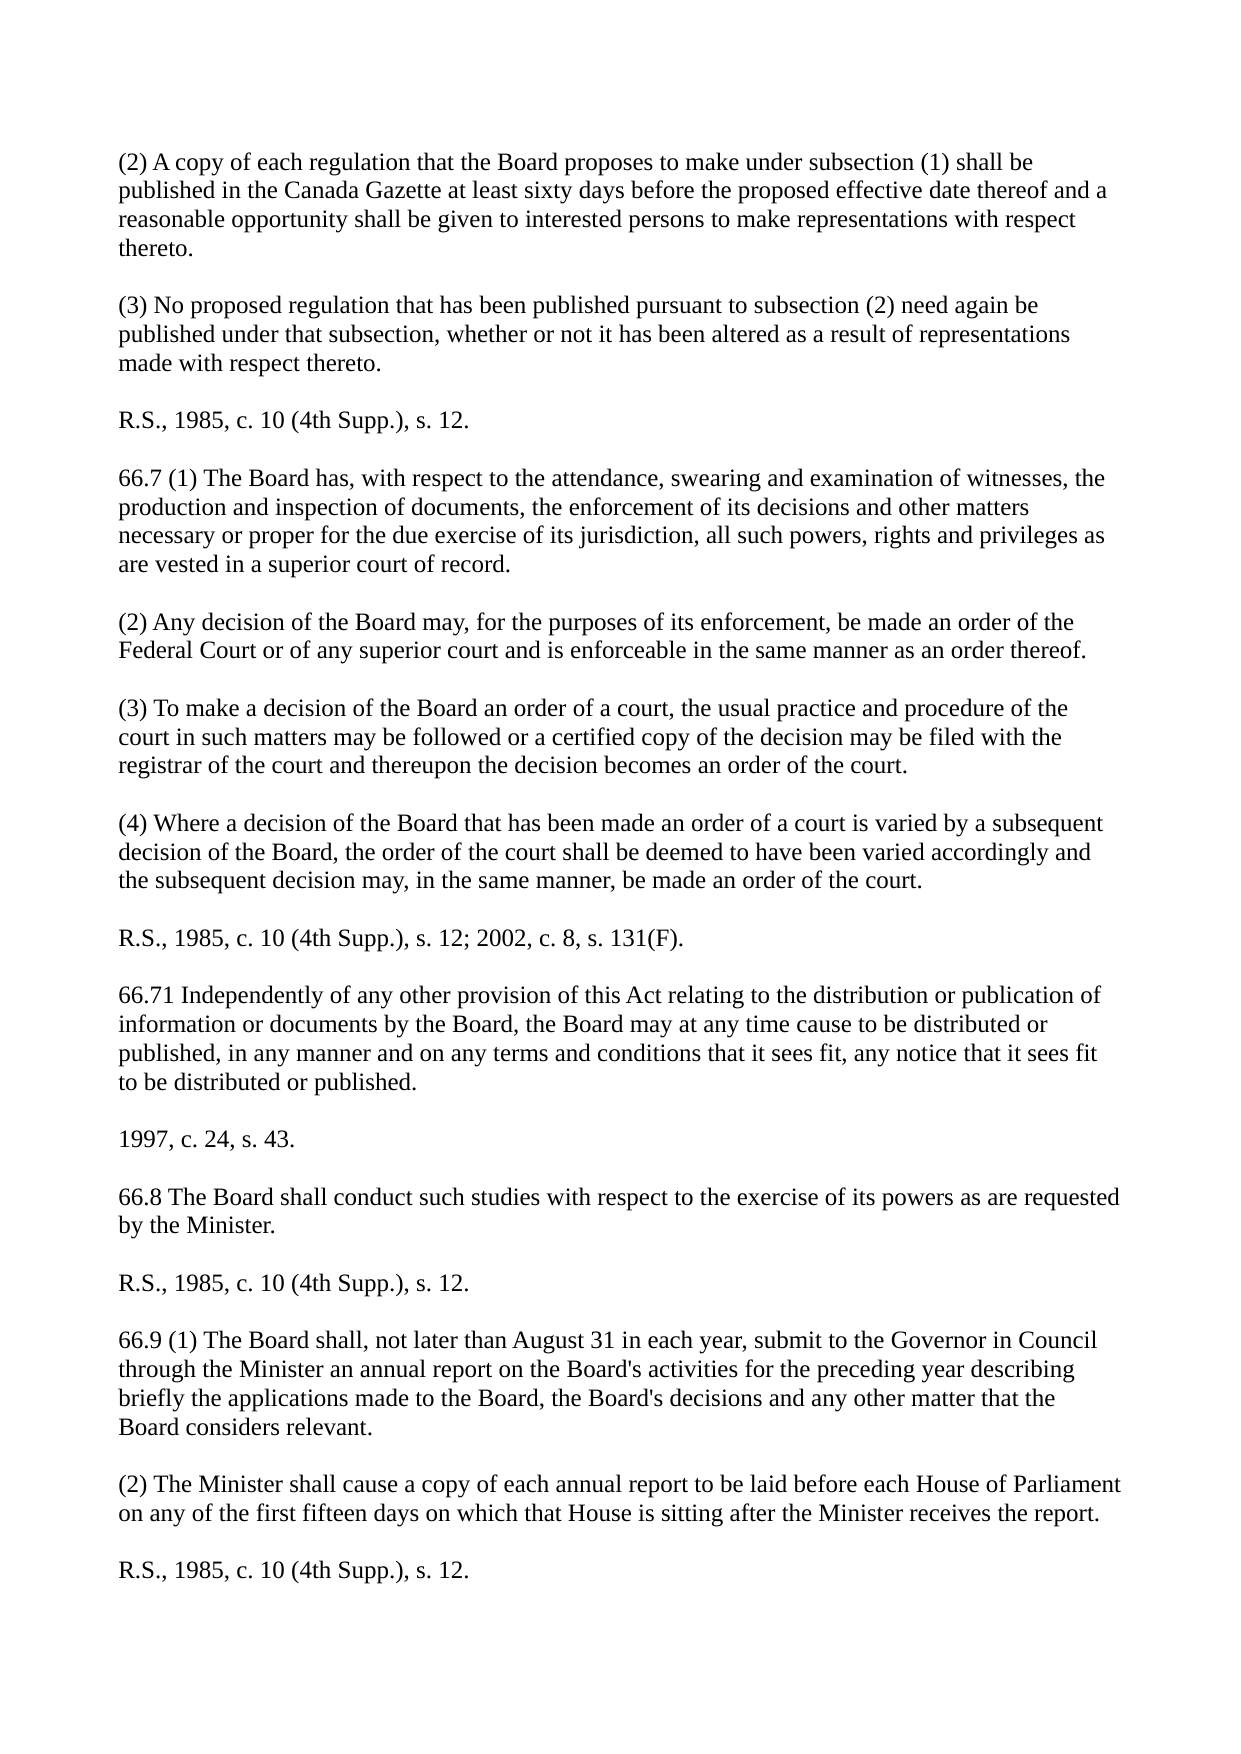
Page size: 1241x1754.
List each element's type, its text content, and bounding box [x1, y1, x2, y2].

text (3) No proposed regulation that has been published pursuant to subsection (2) need again be published under that subsection, whether or not it has been altered as a result of representations made with respect thereto. [118, 291, 1122, 377]
text (4) Where a decision of the Board that has been made an order of a court is varied by a subsequent decision of the Board, the order of the court shall be deemed to have been varied accordingly and the subsequent decision may, in the same manner, be made an order of the court. [118, 808, 1122, 894]
text (3) To make a decision of the Board an order of a court, the usual practice and procedure of the court in such matters may be followed or a certified copy of the decision may be filed with the registrar of the court and thereupon the decision becomes an order of the court. [118, 693, 1122, 779]
text (2) The Minister shall cause a copy of each annual report to be laid before each House of Parliament on any of the first fifteen days on which that House is sitting after the Minister receives the report. [118, 1469, 1122, 1527]
text 66.7 (1) The Board has, with respect to the attendance, swearing and examination of witnesses, the production and inspection of documents, the enforcement of its decisions and other matters necessary or proper for the due exercise of its jurisdiction, all such powers, rights and privileges as are vested in a superior court of record. [118, 463, 1122, 578]
text R.S., 1985, c. 10 (4th Supp.), s. 12. [118, 406, 1122, 434]
text R.S., 1985, c. 10 (4th Supp.), s. 12. [118, 1556, 1122, 1584]
text 1997, c. 24, s. 43. [118, 1124, 1122, 1153]
text 66.8 The Board shall conduct such studies with respect to the exercise of its powers as are requested by the Minister. [118, 1182, 1122, 1239]
text R.S., 1985, c. 10 (4th Supp.), s. 12. [118, 1268, 1122, 1297]
text 66.71 Independently of any other provision of this Act relating to the distribution or publication of information or documents by the Board, the Board may at any time cause to be distributed or published, in any manner and on any terms and conditions that it sees fit, any notice that it sees fit to be distributed or published. [118, 981, 1122, 1096]
text R.S., 1985, c. 10 (4th Supp.), s. 12; 2002, c. 8, s. 131(F). [118, 923, 1122, 952]
text (2) A copy of each regulation that the Board proposes to make under subsection (1) shall be published in the Canada Gazette at least sixty days before the proposed effective date thereof and a reasonable opportunity shall be given to interested persons to make representations with respect thereto. [118, 147, 1122, 262]
text (2) Any decision of the Board may, for the purposes of its enforcement, be made an order of the Federal Court or of any superior court and is enforceable in the same manner as an order thereof. [118, 607, 1122, 664]
text 66.9 (1) The Board shall, not later than August 31 in each year, submit to the Governor in Council through the Minister an annual report on the Board's activities for the preceding year describing briefly the applications made to the Board, the Board's decisions and any other matter that the Board considers relevant. [118, 1326, 1122, 1441]
